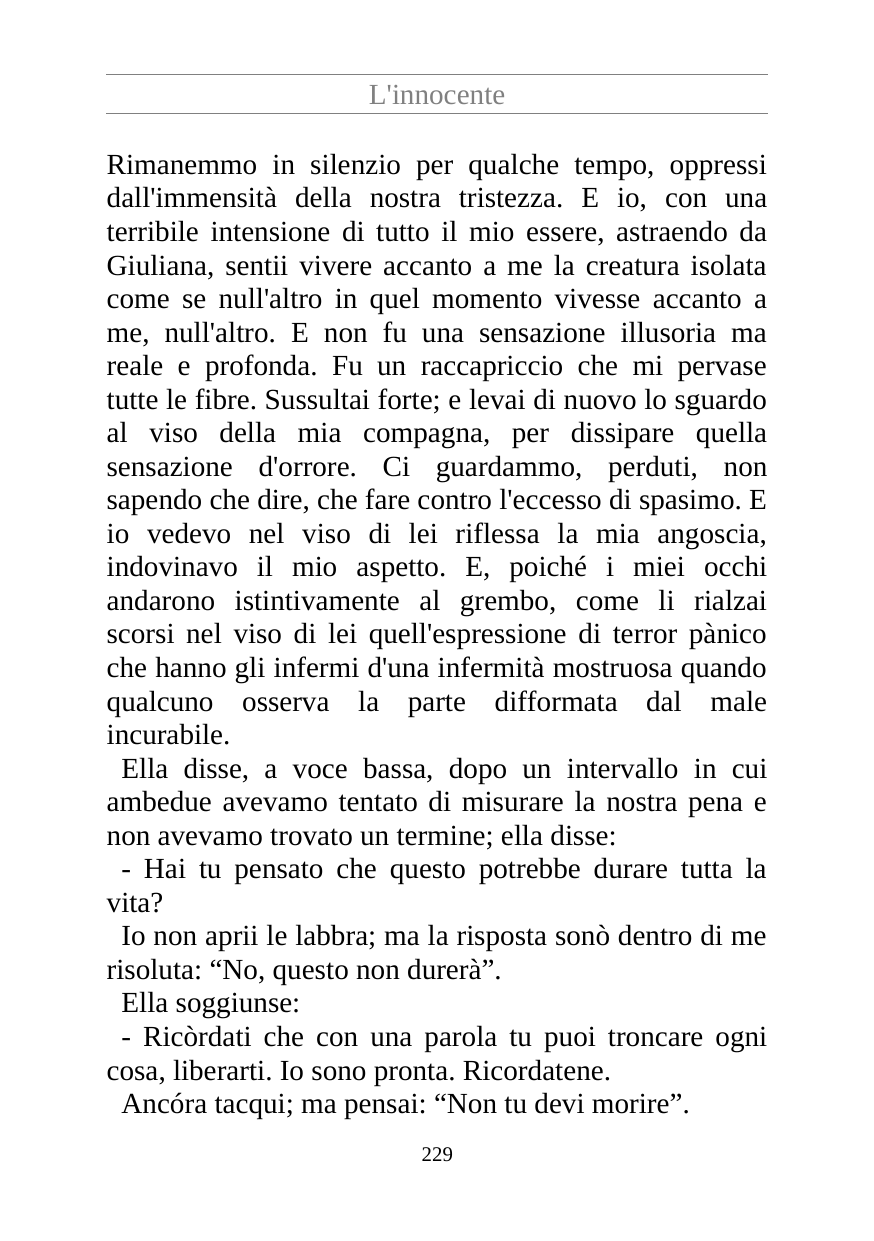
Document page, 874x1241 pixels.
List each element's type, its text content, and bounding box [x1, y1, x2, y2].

text Ella disse, a voce bassa, dopo un intervallo in cui ambedue avevamo tentato di misurare la nostra pena e non avevamo trovato un termine; ella disse: [106, 751, 768, 851]
text Io non aprii le labbra; ma la risposta sonò dentro di me risoluta: “No, questo non durerà”. [106, 918, 768, 986]
text Rimanemmo in silenzio per qualche tempo, oppressi dall'immensità della nostra tristezza. E io, con una terribile intensione di tutto il mio essere, astraendo da Giuliana, sentii vivere accanto a me la creatura isolata come se null'altro in quel momento vivesse accanto a me, null'altro. E non fu una sensazione illusoria ma reale e profonda. Fu un raccapriccio che mi pervase tutte le fibre. Sussultai forte; e levai di nuovo lo sguardo al viso della mia compagna, per dissipare quella sensazione d'orrore. Ci guardammo, perduti, non sapendo che dire, che fare contro l'eccesso di spasimo. E io vedevo nel viso di lei riflessa la mia angoscia, indovinavo il mio aspetto. E, poiché i miei occhi andarono istintivamente al grembo, come li rialzai scorsi nel viso di lei quell'espressione di terror pànico che hanno gli infermi d'una infermità mostruosa quando qualcuno osserva la parte difformata dal male incurabile. [106, 147, 768, 751]
text Ella soggiunse: [106, 986, 768, 1019]
text Ancóra tacqui; ma pensai: “Non tu devi morire”. [106, 1086, 768, 1120]
text - Ricòrdati che con una parola tu puoi troncare ogni cosa, liberarti. Io sono pronta. Ricordatene. [106, 1019, 768, 1086]
text - Hai tu pensato che questo potrebbe durare tutta la vita? [106, 851, 768, 918]
